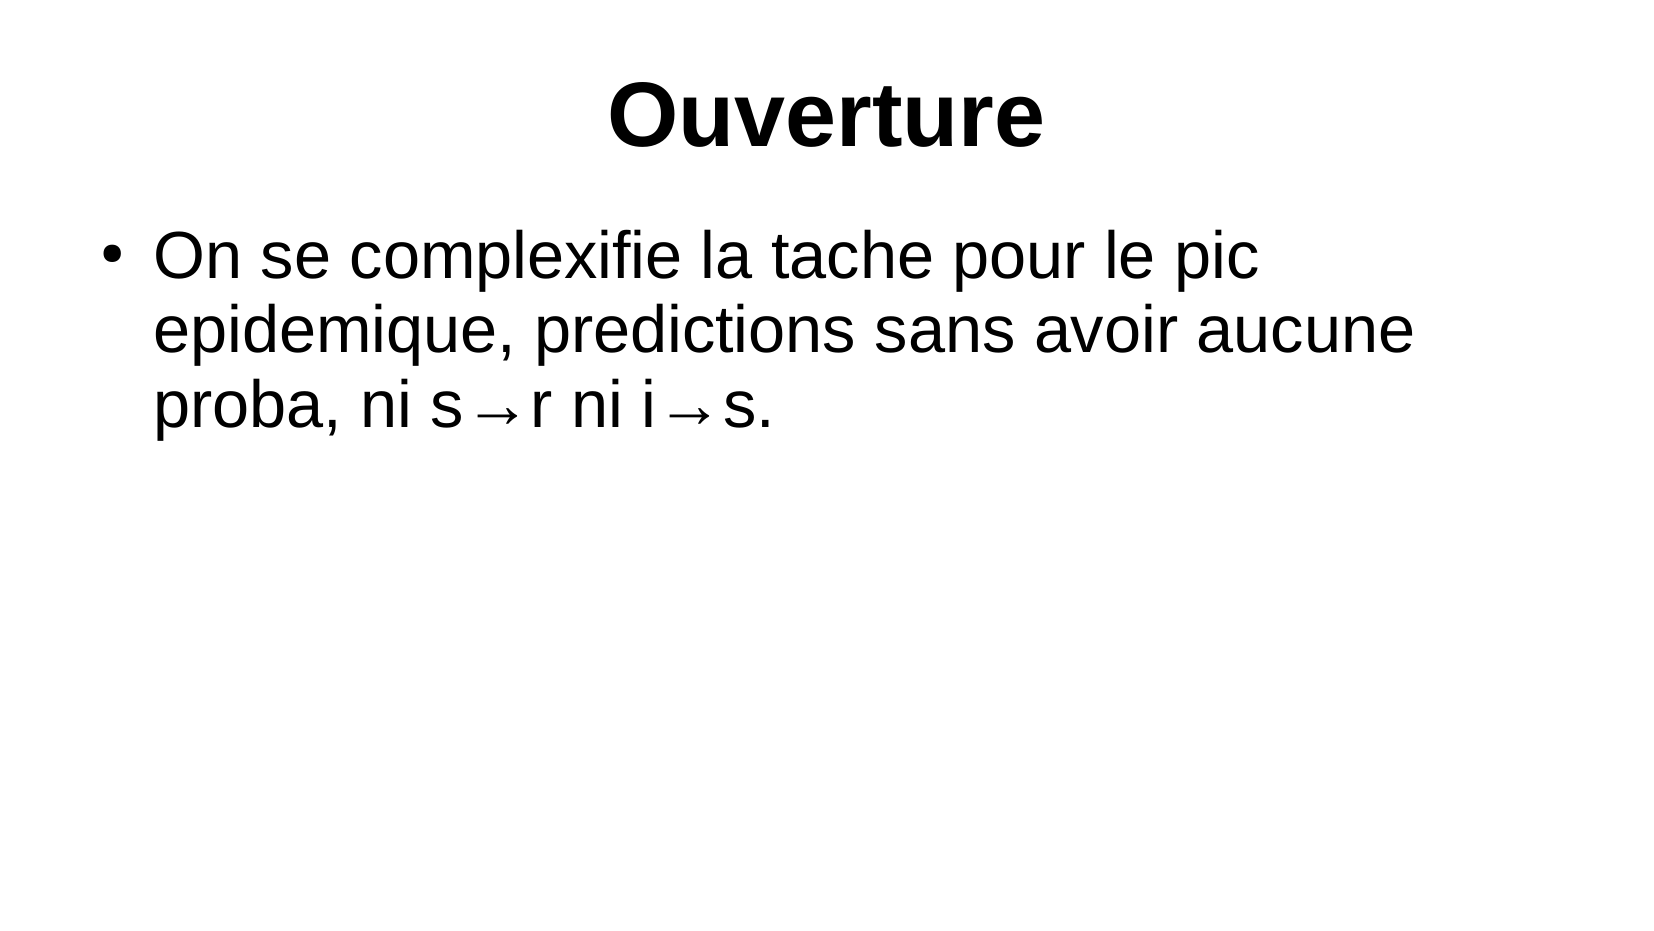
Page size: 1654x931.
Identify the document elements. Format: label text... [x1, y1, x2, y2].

list On se complexifie la tache pour le pic epidemique, predictions sans avoir aucune proba, ni s→r ni i→s. [82, 217, 1571, 758]
title Ouverture [82, 37, 1571, 193]
